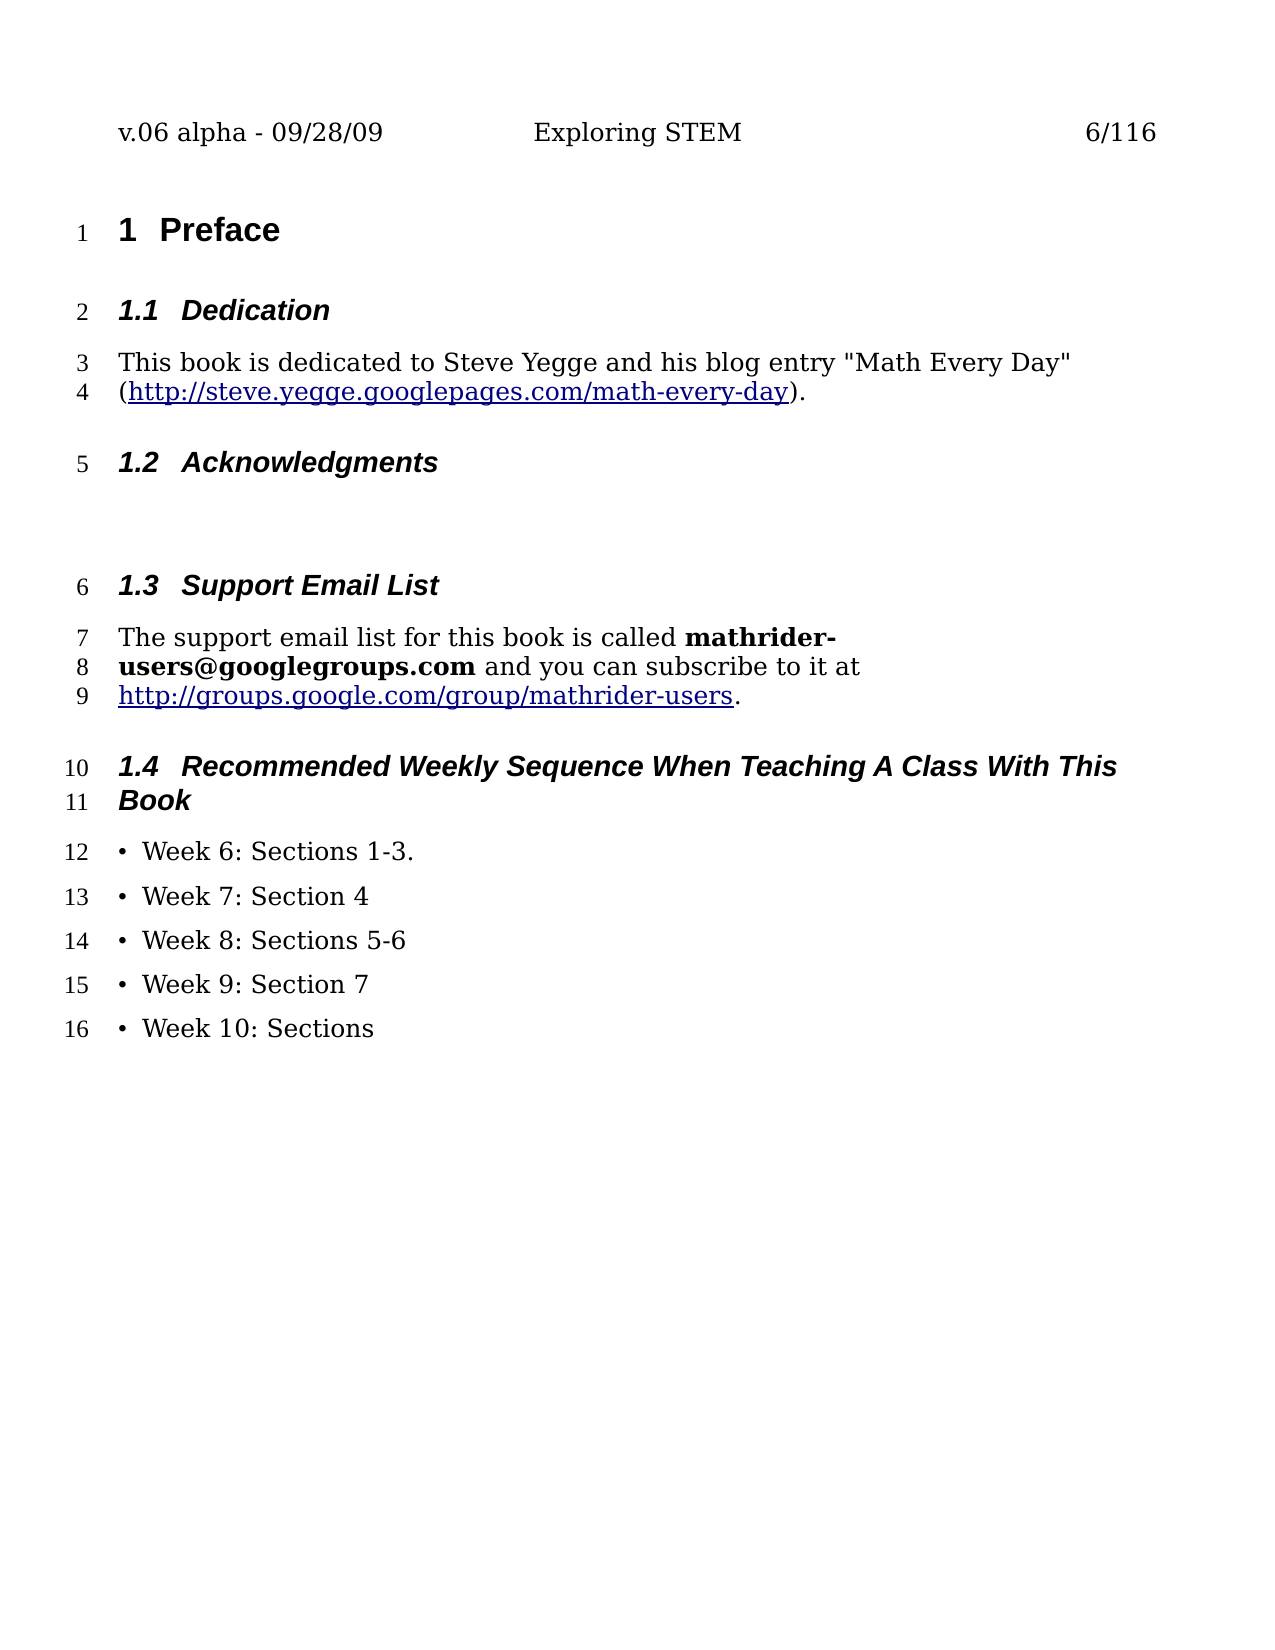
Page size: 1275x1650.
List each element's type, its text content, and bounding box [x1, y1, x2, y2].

list Week 7: Section 4 [118, 882, 1157, 911]
subtitle Acknowledgments [118, 445, 1157, 479]
subtitle Support Email List [118, 568, 1157, 602]
list Week 8: Sections 5-6 [118, 926, 1157, 955]
subtitle Dedication [118, 293, 1157, 327]
subtitle Preface [118, 210, 1157, 248]
subtitle Recommended Weekly Sequence When Teaching A Class With This Book [118, 749, 1157, 817]
text The support email list for this book is called mathrider-users@googlegroups.com and you can subscribe to it at http://groups.google.com/group/mathrider-users. [118, 622, 1157, 710]
text This book is dedicated to Steve Yegge and his blog entry "Math Every Day" (http://steve.yegge.googlepages.com/math-every-day). [118, 348, 1157, 406]
list Week 10: Sections [118, 1014, 1157, 1043]
list Week 9: Section 7 [118, 970, 1157, 999]
list Week 6: Sections 1-3. [118, 837, 1157, 867]
